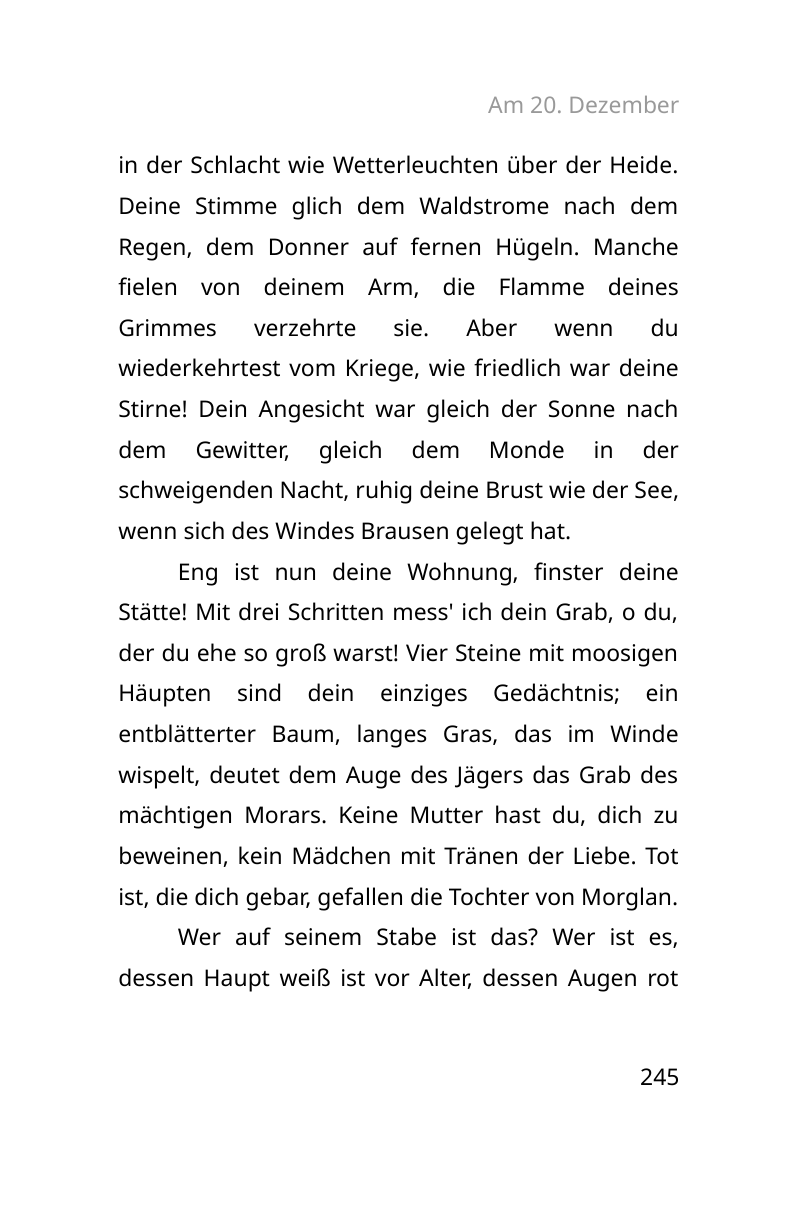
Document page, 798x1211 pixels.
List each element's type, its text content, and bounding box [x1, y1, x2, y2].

text Eng ist nun deine Wohnung, finster deine Stätte! Mit drei Schritten mess' ich dein Grab, o du, der du ehe so groß warst! Vier Steine mit moosigen Häupten sind dein einziges Gedächtnis; ein entblätterter Baum, langes Gras, das im Winde wispelt, deutet dem Auge des Jägers das Grab des mächtigen Morars. Keine Mutter hast du, dich zu beweinen, kein Mädchen mit Tränen der Liebe. Tot ist, die dich gebar, gefallen die Tochter von Morglan. [118, 556, 679, 912]
text Wer auf seinem Stabe ist das? Wer ist es, dessen Haupt weiß ist vor Alter, dessen Augen rot [118, 921, 679, 993]
text in der Schlacht wie Wetterleuchten über der Heide. Deine Stimme glich dem Waldstrome nach dem Regen, dem Donner auf fernen Hügeln. Manche fielen von deinem Arm, die Flamme deines Grimmes verzehrte sie. Aber wenn du wiederkehrtest vom Kriege, wie friedlich war deine Stirne! Dein Angesicht war gleich der Sonne nach dem Gewitter, gleich dem Monde in der schweigenden Nacht, ruhig deine Brust wie der See, wenn sich des Windes Brausen gelegt hat. [118, 149, 679, 546]
